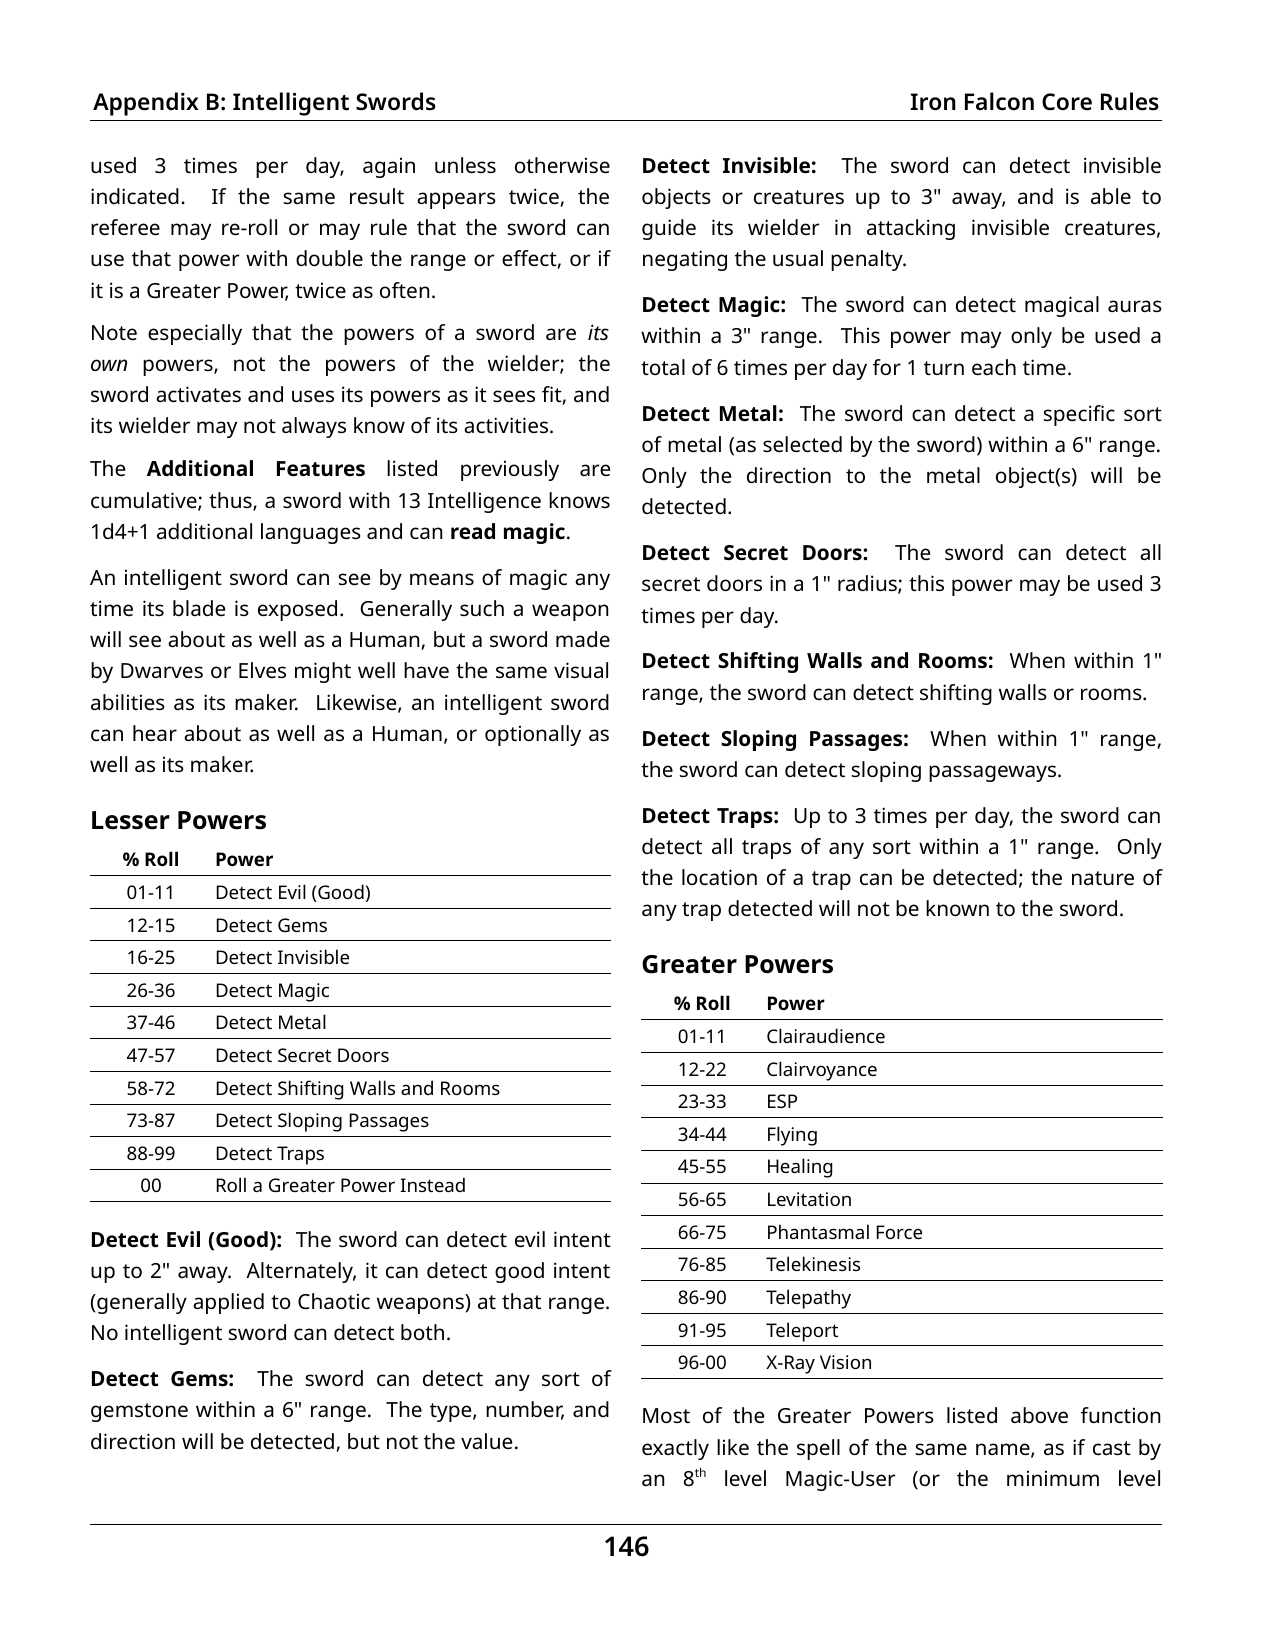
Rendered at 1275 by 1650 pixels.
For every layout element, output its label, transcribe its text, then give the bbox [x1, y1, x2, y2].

text Detect Metal: The sword can detect a specific sort of metal (as selected by the sword) within a 6" range. Only the direction to the metal object(s) will be detected. [641, 399, 1162, 521]
text Detect Sloping Passages: When within 1" range, the sword can detect sloping passageways. [641, 724, 1162, 783]
table_cell 56-65 [641, 1184, 763, 1215]
table_cell Detect Shifting Walls and Rooms [212, 1072, 611, 1103]
table_cell 00 [90, 1170, 212, 1201]
table_cell Detect Traps [212, 1137, 611, 1169]
text Most of the Greater Powers listed above function exactly like the spell of the same name, as if cast by an 8th level Magic-User (or the minimum level [641, 1402, 1162, 1492]
table_cell X-Ray Vision [763, 1346, 1162, 1378]
table_header Power [212, 843, 611, 875]
table_cell Detect Gems [212, 909, 611, 940]
table_cell Telekinesis [763, 1249, 1162, 1280]
text Detect Evil (Good): The sword can detect evil intent up to 2" away. Alternately, it can detect good intent (generally applied to Chaotic weapons) at that range. No intelligent sword can detect both. [90, 1225, 611, 1347]
text used 3 times per day, again unless otherwise indicated. If the same result appears twice, the referee may re-roll or may rule that the sword can use that power with double the range or effect, or if it is a Greater Power, twice as often. [90, 151, 611, 304]
text Detect Magic: The sword can detect magical auras within a 3" range. This power may only be used a total of 6 times per day for 1 turn each time. [641, 290, 1162, 381]
text Detect Shifting Walls and Rooms: When within 1" range, the sword can detect shifting walls or rooms. [641, 647, 1162, 706]
table_cell 86-90 [641, 1281, 763, 1313]
table_cell 76-85 [641, 1249, 763, 1280]
table_cell Clairvoyance [763, 1053, 1162, 1084]
table_cell 34-44 [641, 1118, 763, 1150]
text The Additional Features listed previously are cumulative; thus, a sword with 13 Intelligence knows 1d4+1 additional languages and can read magic. [90, 454, 611, 546]
table_cell 01-11 [90, 876, 212, 908]
table_cell Detect Secret Doors [212, 1039, 611, 1071]
table_cell 26-36 [90, 974, 212, 1006]
table_cell 16-25 [90, 941, 212, 973]
text Note especially that the powers of a sword are its own powers, not the powers of the wielder; the sword activates and uses its powers as it sees fit, and its wielder may not always know of its activities. [90, 318, 611, 440]
table_cell Healing [763, 1151, 1162, 1182]
table_cell Flying [763, 1118, 1162, 1150]
table_cell 47-57 [90, 1039, 212, 1071]
text Detect Traps: Up to 3 times per day, the sword can detect all traps of any sort within a 1" range. Only the location of a trap can be detected; the nature of any trap detected will not be known to the sword. [641, 801, 1162, 923]
subtitle Greater Powers [641, 947, 1162, 981]
table_cell 73-87 [90, 1105, 212, 1136]
table_cell 45-55 [641, 1151, 763, 1182]
table_cell Detect Invisible [212, 941, 611, 973]
table_header % Roll [90, 843, 212, 875]
table_cell Phantasmal Force [763, 1216, 1162, 1248]
table_cell 66-75 [641, 1216, 763, 1248]
subtitle Lesser Powers [90, 803, 611, 837]
table_cell Detect Evil (Good) [212, 876, 611, 908]
table_cell 01-11 [641, 1020, 763, 1052]
table_cell ESP [763, 1086, 1162, 1117]
table_cell 12-22 [641, 1053, 763, 1084]
text Detect Gems: The sword can detect any sort of gemstone within a 6" range. The type, number, and direction will be detected, but not the value. [90, 1364, 611, 1455]
table_cell Telepathy [763, 1281, 1162, 1313]
table_cell 37-46 [90, 1007, 212, 1038]
table_cell Detect Sloping Passages [212, 1105, 611, 1136]
text Detect Invisible: The sword can detect invisible objects or creatures up to 3" away, and is able to guide its wielder in attacking invisible creatures, negating the usual penalty. [641, 151, 1162, 273]
table_cell 91-95 [641, 1314, 763, 1345]
table_header Power [763, 987, 1162, 1019]
table_cell 58-72 [90, 1072, 212, 1103]
table_header % Roll [641, 987, 763, 1019]
table_cell Teleport [763, 1314, 1162, 1345]
table_cell Clairaudience [763, 1020, 1162, 1052]
table_cell Detect Metal [212, 1007, 611, 1038]
table_cell Detect Magic [212, 974, 611, 1006]
table_cell 96-00 [641, 1346, 763, 1378]
table_cell Roll a Greater Power Instead [212, 1170, 611, 1201]
table_cell Levitation [763, 1184, 1162, 1215]
table_cell 88-99 [90, 1137, 212, 1169]
text Detect Secret Doors: The sword can detect all secret doors in a 1" radius; this power may be used 3 times per day. [641, 538, 1162, 629]
table_cell 23-33 [641, 1086, 763, 1117]
table_cell 12-15 [90, 909, 212, 940]
text An intelligent sword can see by means of magic any time its blade is exposed. Generally such a weapon will see about as well as a Human, but a sword made by Dwarves or Elves might well have the same visual abilities as its maker. Likewise, an intelligent sword can hear about as well as a Human, or optionally as well as its maker. [90, 563, 611, 779]
